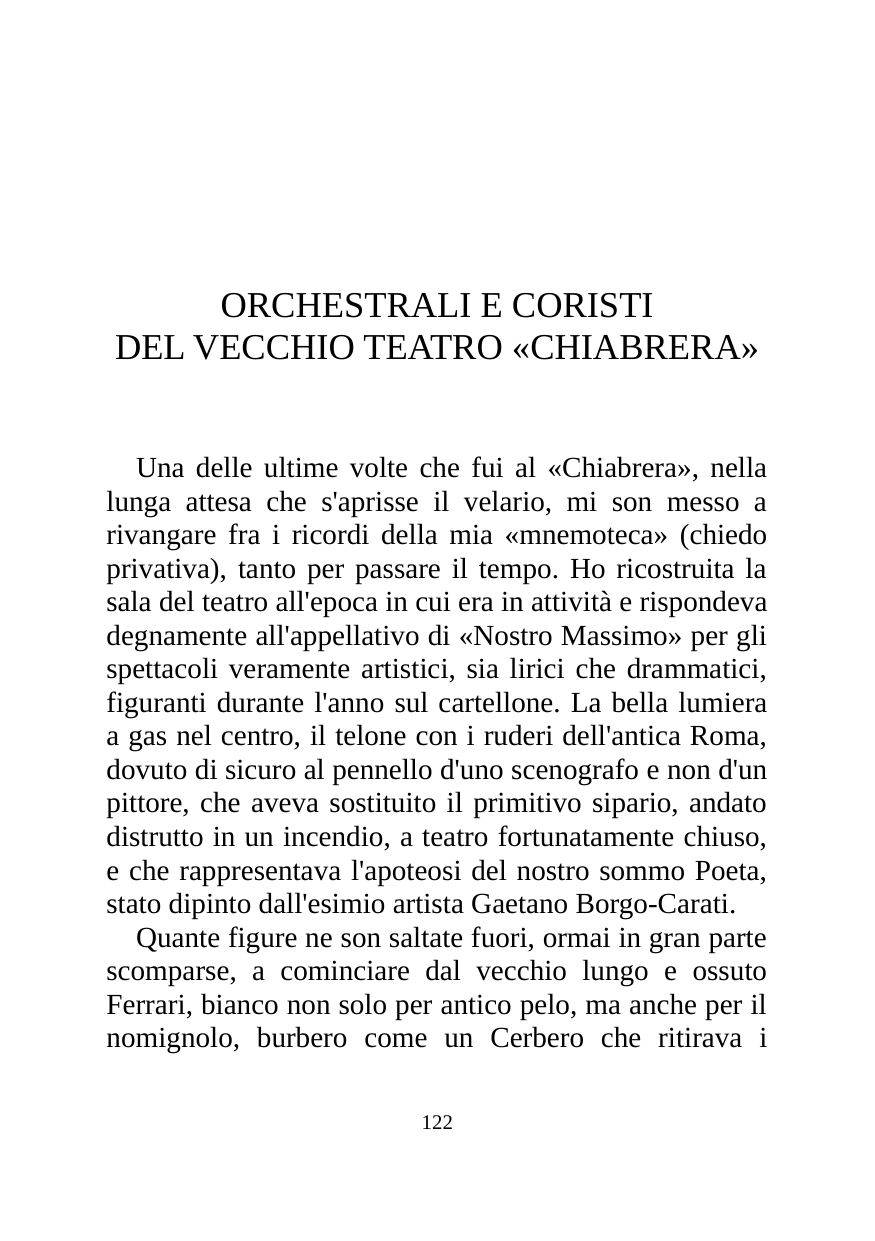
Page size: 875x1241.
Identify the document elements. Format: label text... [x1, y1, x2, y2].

text Quante figure ne son saltate fuori, ormai in gran parte scomparse, a cominciare dal vecchio lungo e ossuto Ferrari, bianco non solo per antico pelo, ma anche per il nomignolo, burbero come un Cerbero che ritirava i [106, 920, 768, 1054]
text Una delle ultime volte che fui al «Chiabrera», nella lunga attesa che s'aprisse il velario, mi son messo a rivangare fra i ricordi della mia «mnemoteca» (chiedo privativa), tanto per passare il tempo. Ho ricostruita la sala del teatro all'epoca in cui era in attività e rispondeva degnamente all'appellativo di «Nostro Massimo» per gli spettacoli veramente artistici, sia lirici che drammatici, figuranti durante l'anno sul cartellone. La bella lumiera a gas nel centro, il telone con i ruderi dell'antica Roma, dovuto di sicuro al pennello d'uno scenografo e non d'un pittore, che aveva sostituito il primitivo sipario, andato distrutto in un incendio, a teatro fortunatamente chiuso, e che rappresentava l'apoteosi del nostro sommo Poeta, stato dipinto dall'esimio artista Gaetano Borgo-Carati. [106, 450, 768, 920]
subtitle ORCHESTRALI E CORISTI DEL VECCHIO TEATRO «CHIABRERA» [106, 283, 768, 367]
